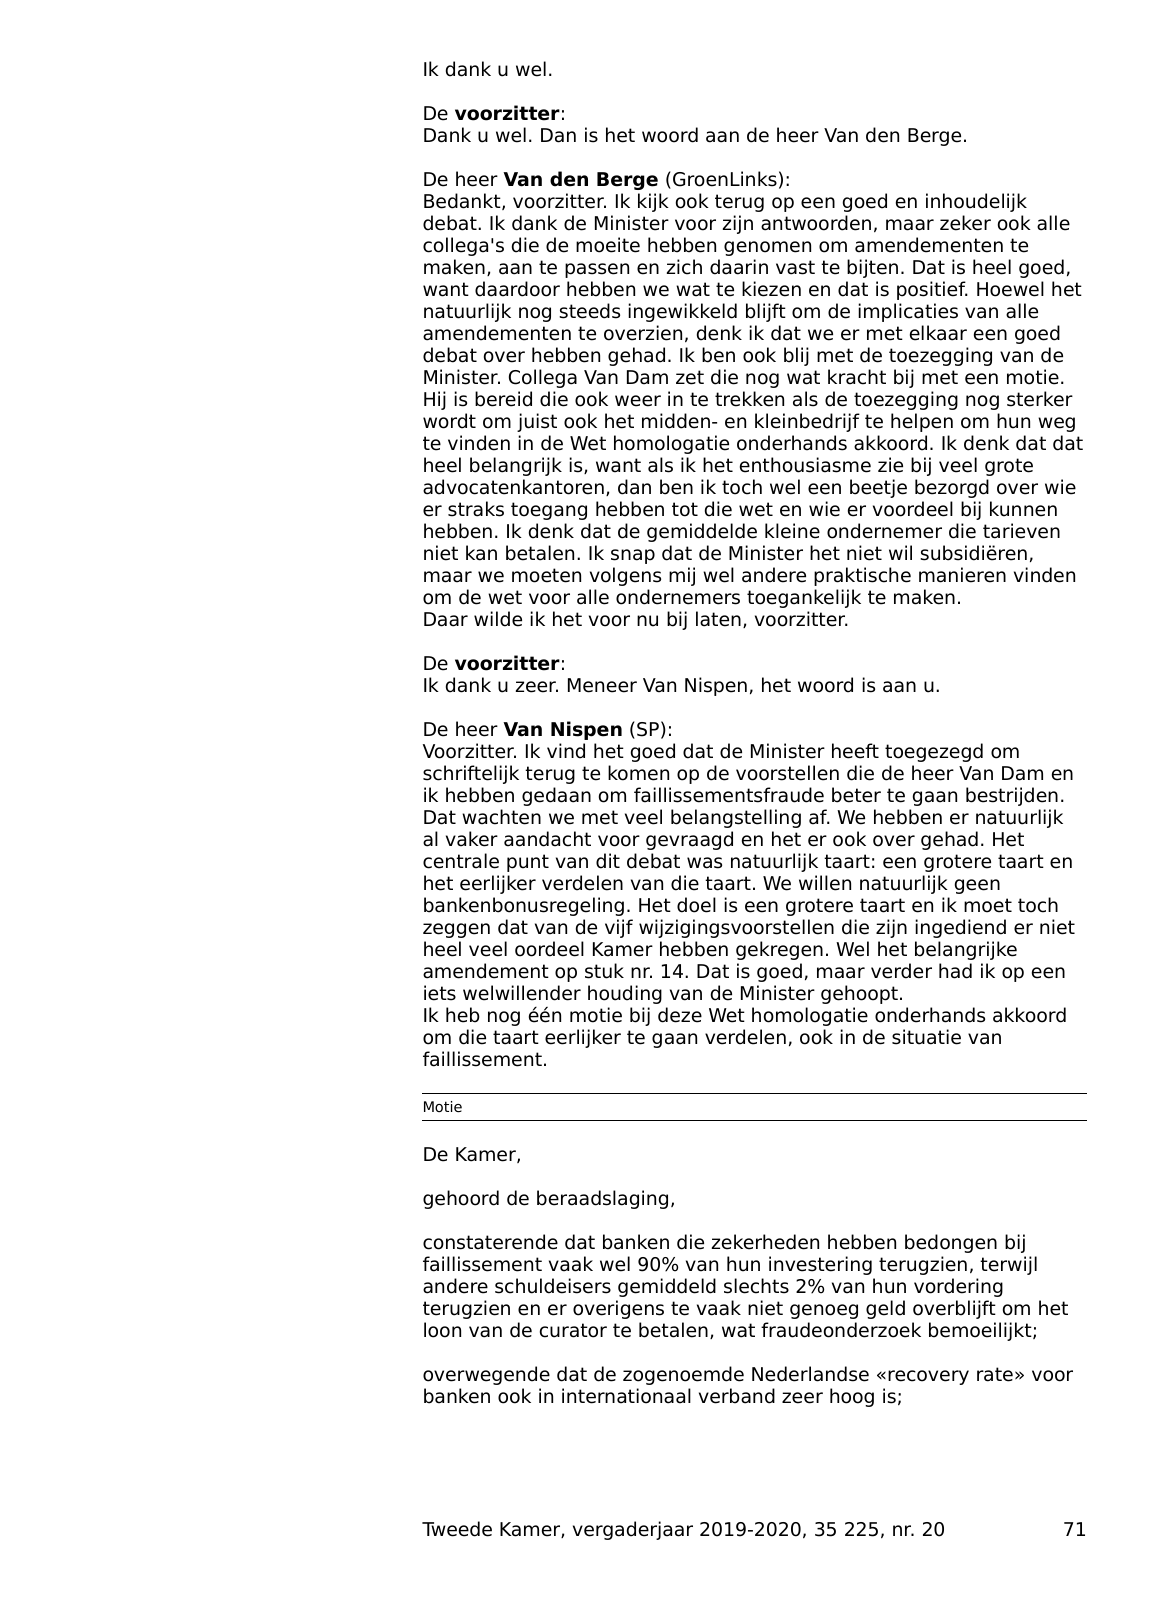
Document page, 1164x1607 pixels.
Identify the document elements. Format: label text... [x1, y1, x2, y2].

text Ik heb nog één motie bij deze Wet homologatie onderhands akkoord om die taart eerlijker te gaan verdelen, ook in de situatie van faillissement. [422, 1005, 1087, 1071]
text Ik dank u zeer. Meneer Van Nispen, het woord is aan u. [422, 675, 1087, 697]
text De heer Van den Berge (GroenLinks): [422, 169, 1087, 191]
text De heer Van Nispen (SP): [422, 719, 1087, 741]
text De Kamer, [422, 1143, 1087, 1165]
text De voorzitter: [422, 103, 1087, 125]
text gehoord de beraadslaging, [422, 1188, 1087, 1209]
text Bedankt, voorzitter. Ik kijk ook terug op een goed en inhoudelijk debat. Ik dank de Minister voor zijn antwoorden, maar zeker ook alle collega's die de moeite hebben genomen om amendementen te maken, aan te passen en zich daarin vast te bijten. Dat is heel goed, want daardoor hebben we wat te kiezen en dat is positief. Hoewel het natuurlijk nog steeds ingewikkeld blijft om de implicaties van alle amendementen te overzien, denk ik dat we er met elkaar een goed debat over hebben gehad. Ik ben ook blij met de toezegging van de Minister. Collega Van Dam zet die nog wat kracht bij met een motie. Hij is bereid die ook weer in te trekken als de toezegging nog sterker wordt om juist ook het midden- en kleinbedrijf te helpen om hun weg te vinden in de Wet homologatie onderhands akkoord. Ik denk dat dat heel belangrijk is, want als ik het enthousiasme zie bij veel grote advocatenkantoren, dan ben ik toch wel een beetje bezorgd over wie er straks toegang hebben tot die wet en wie er voordeel bij kunnen hebben. Ik denk dat de gemiddelde kleine ondernemer die tarieven niet kan betalen. Ik snap dat de Minister het niet wil subsidiëren, maar we moeten volgens mij wel andere praktische manieren vinden om de wet voor alle ondernemers toegankelijk te maken. [422, 191, 1087, 609]
text Daar wilde ik het voor nu bij laten, voorzitter. [422, 609, 1087, 631]
table_header Motie [422, 1094, 1087, 1120]
text constaterende dat banken die zekerheden hebben bedongen bij faillissement vaak wel 90% van hun investering terugzien, terwijl andere schuldeisers gemiddeld slechts 2% van hun vordering terugzien en er overigens te vaak niet genoeg geld overblijft om het loon van de curator te betalen, wat fraudeonderzoek bemoeilijkt; [422, 1232, 1087, 1342]
text overwegende dat de zogenoemde Nederlandse «recovery rate» voor banken ook in internationaal verband zeer hoog is; [422, 1364, 1087, 1408]
text Ik dank u wel. [422, 59, 1087, 81]
text De voorzitter: [422, 653, 1087, 675]
text Voorzitter. Ik vind het goed dat de Minister heeft toegezegd om schriftelijk terug te komen op de voorstellen die de heer Van Dam en ik hebben gedaan om faillissementsfraude beter te gaan bestrijden. Dat wachten we met veel belangstelling af. We hebben er natuurlijk al vaker aandacht voor gevraagd en het er ook over gehad. Het centrale punt van dit debat was natuurlijk taart: een grotere taart en het eerlijker verdelen van die taart. We willen natuurlijk geen bankenbonusregeling. Het doel is een grotere taart en ik moet toch zeggen dat van de vijf wijzigingsvoorstellen die zijn ingediend er niet heel veel oordeel Kamer hebben gekregen. Wel het belangrijke amendement op stuk nr. 14. Dat is goed, maar verder had ik op een iets welwillender houding van de Minister gehoopt. [422, 741, 1087, 1005]
text Dank u wel. Dan is het woord aan de heer Van den Berge. [422, 125, 1087, 147]
